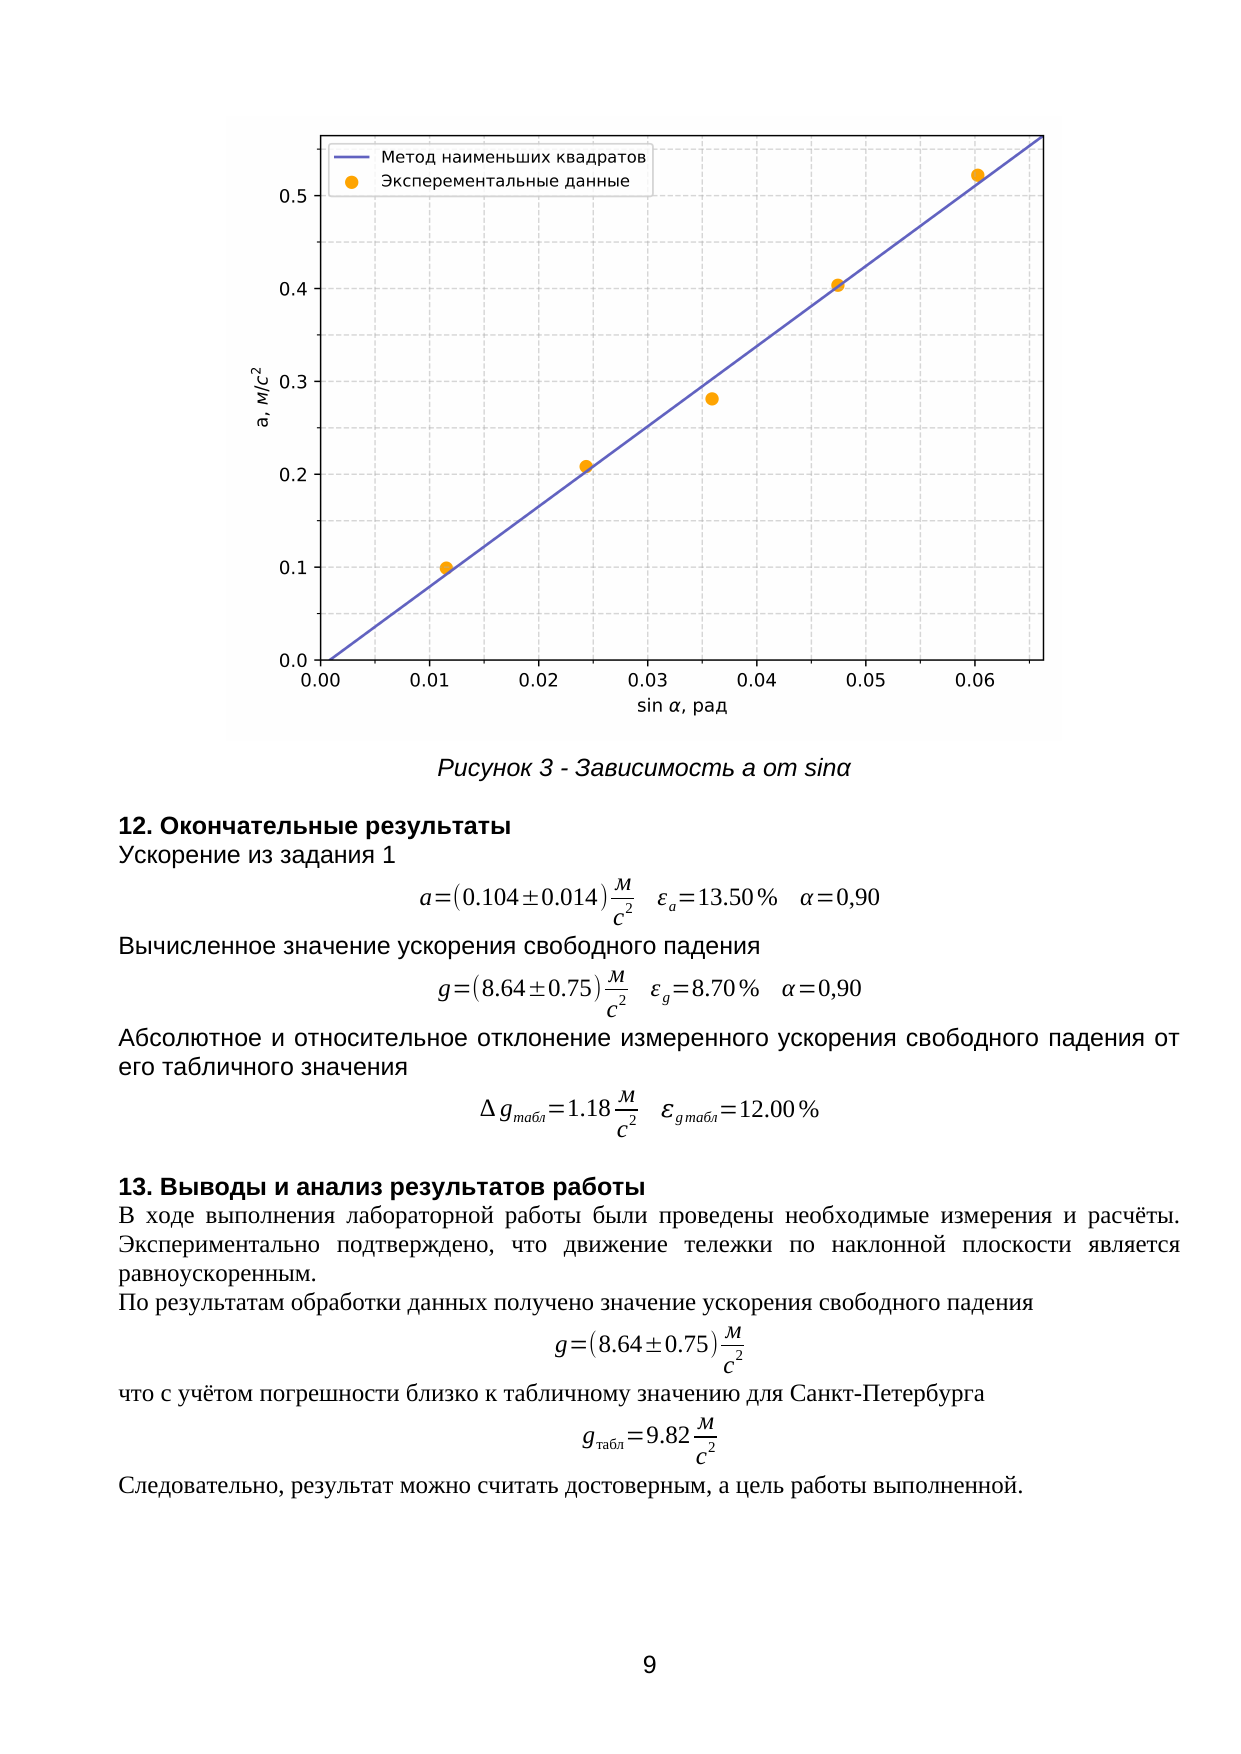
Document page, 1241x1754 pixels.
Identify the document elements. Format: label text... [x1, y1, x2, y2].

text Ускорение из задания 1 [118, 840, 1181, 868]
text 13. Выводы и анализ результатов работы [118, 1172, 1181, 1201]
text По результатам обработки данных получено значение ускорения свободного падения [118, 1287, 1181, 1316]
text Вычисленное значение ускорения свободного падения [118, 931, 1181, 960]
text В ходе выполнения лабораторной работы были проведены необходимые измерения и расчёты. Экспериментально подтверждено, что движение тележки по наклонной плоскости является равноускоренным. [118, 1201, 1181, 1287]
text Абсолютное и относительное отклонение измеренного ускорения свободного падения от его табличного значения [118, 1023, 1181, 1080]
text Следовательно, результат можно считать достоверным, а цель работы выполненной. [118, 1470, 1181, 1499]
text Рисунок 3 - Зависимость a от sinα [226, 741, 1062, 782]
text что с учётом погрешности близко к табличному значению для Санкт-Петербурга [118, 1378, 1181, 1407]
text 12. Окончательные результаты [118, 811, 1181, 840]
picture [225, 116, 1063, 741]
